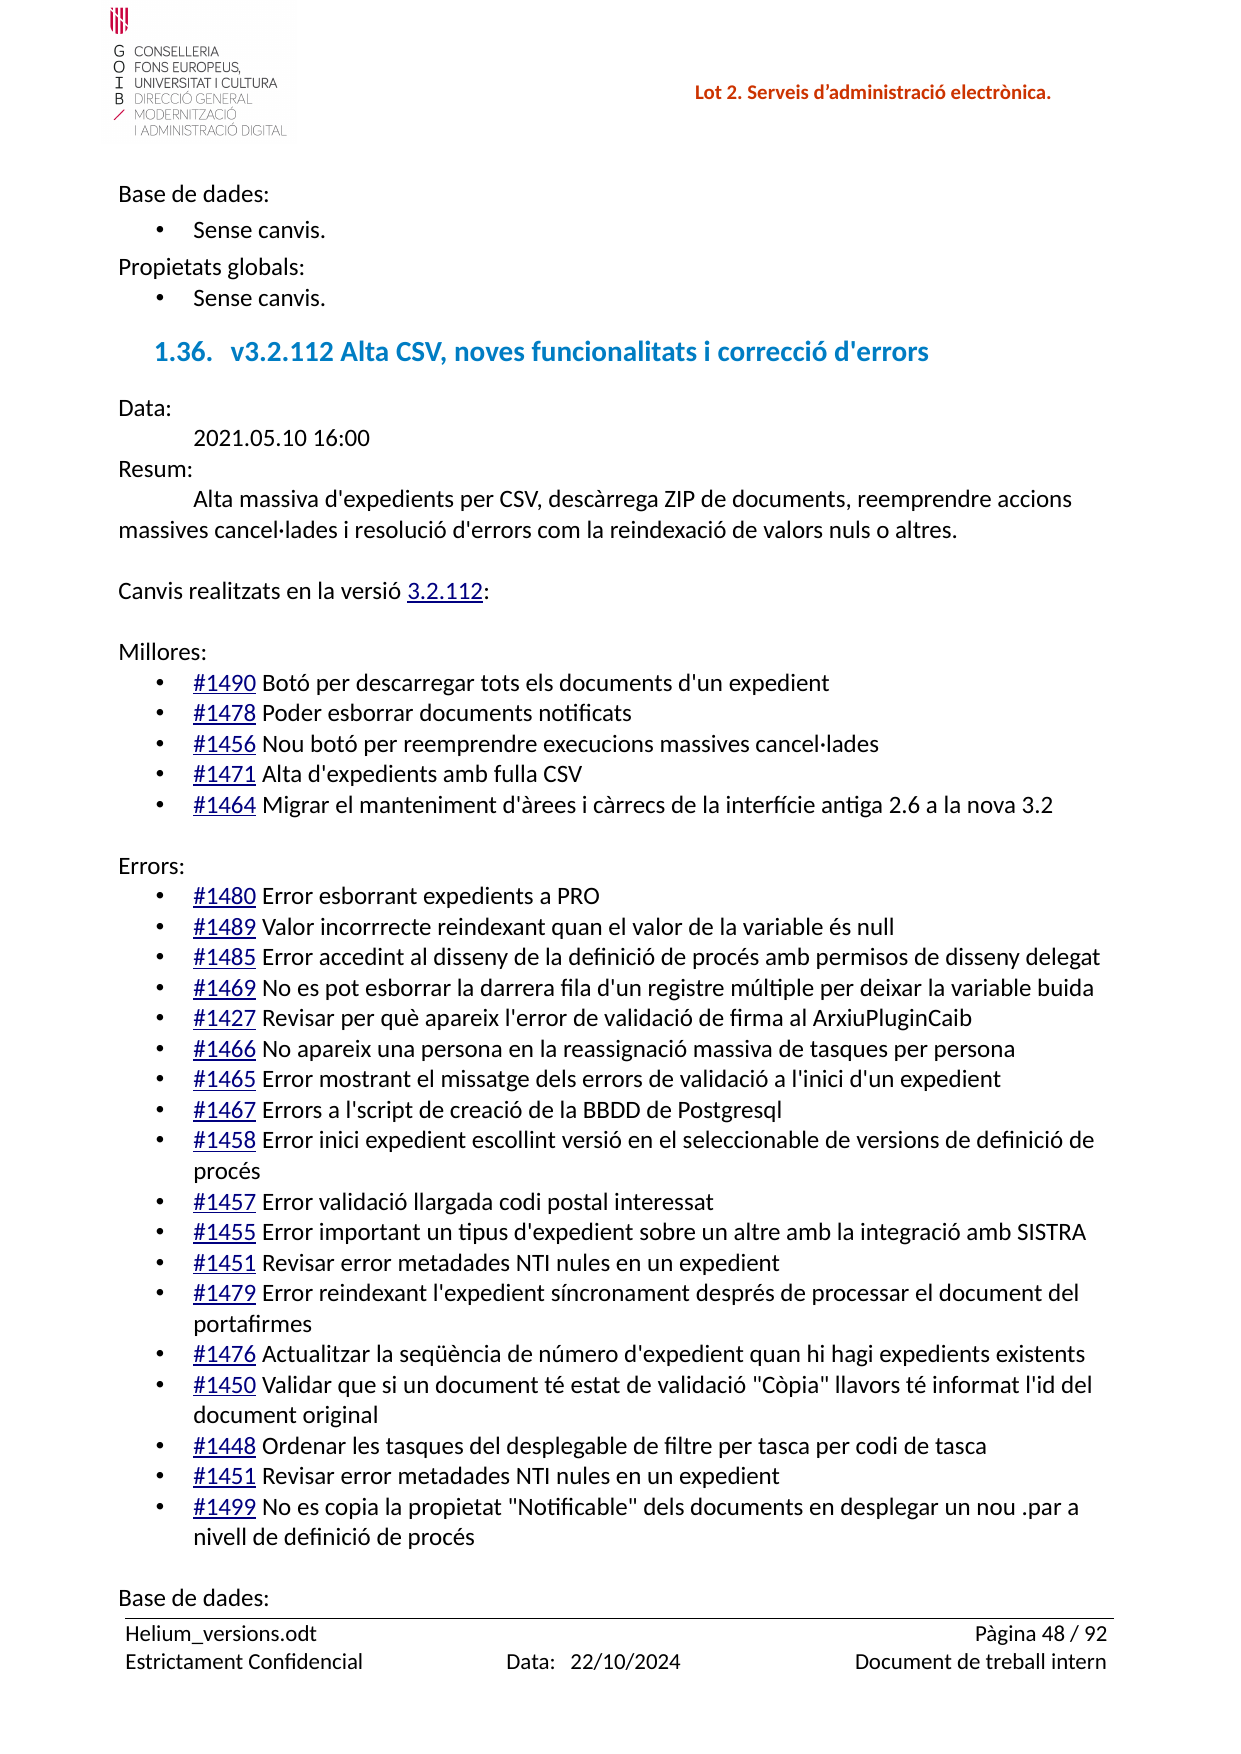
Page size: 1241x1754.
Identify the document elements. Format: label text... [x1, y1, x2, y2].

list #1469 No es pot esborrar la darrera fila d'un registre múltiple per deixar la variable buida [156, 972, 1122, 1002]
list #1456 Nou botó per reemprendre execucions massives cancel·lades [156, 728, 1122, 758]
list #1471 Alta d'expedients amb fulla CSV [156, 758, 1122, 789]
list #1489 Valor incorrrecte reindexant quan el valor de la variable és null [156, 911, 1122, 941]
text Resum: [118, 453, 1122, 484]
list Sense canvis. [156, 215, 1122, 245]
list #1464 Migrar el manteniment d'àrees i càrrecs de la interfície antiga 2.6 a la nova 3.2 [156, 789, 1122, 819]
text Base de dades: [118, 178, 1122, 209]
list #1448 Ordenar les tasques del desplegable de filtre per tasca per codi de tasca [156, 1430, 1122, 1460]
text Alta massiva d'expedients per CSV, descàrrega ZIP de documents, reemprendre accions massives cancel·lades i resolució d'errors com la reindexació de valors nuls o altres. [118, 484, 1122, 545]
subtitle v3.2.112 Alta CSV, noves funcionalitats i correcció d'errors [153, 333, 1122, 368]
list #1458 Error inici expedient escollint versió en el seleccionable de versions de definició de procés [156, 1124, 1122, 1186]
list #1455 Error important un tipus d'expedient sobre un altre amb la integració amb SISTRA [156, 1216, 1122, 1247]
text Errors: [118, 850, 1122, 880]
text Millores: [118, 636, 1122, 667]
list #1480 Error esborrant expedients a PRO [156, 880, 1122, 911]
list #1478 Poder esborrar documents notificats [156, 697, 1122, 728]
list #1466 No apareix una persona en la reassignació massiva de tasques per persona [156, 1033, 1122, 1063]
text Data: [118, 392, 1122, 423]
list Sense canvis. [156, 282, 1122, 312]
list #1457 Error validació llargada codi postal interessat [156, 1186, 1122, 1216]
text 2021.05.10 16:00 [118, 423, 1122, 453]
list #1476 Actualitzar la seqüència de número d'expedient quan hi hagi expedients existents [156, 1338, 1122, 1369]
text Canvis realitzats en la versió 3.2.112: [118, 575, 1122, 606]
text Propietats globals: [118, 251, 1122, 282]
list #1490 Botó per descarregar tots els documents d'un expedient [156, 667, 1122, 697]
list #1451 Revisar error metadades NTI nules en un expedient [156, 1460, 1122, 1491]
list #1479 Error reindexant l'expedient síncronament després de processar el document del portafirmes [156, 1277, 1122, 1338]
list #1465 Error mostrant el missatge dels errors de validació a l'inici d'un expedient [156, 1063, 1122, 1094]
list #1451 Revisar error metadades NTI nules en un expedient [156, 1247, 1122, 1277]
picture [100, 0, 297, 144]
list #1427 Revisar per què apareix l'error de validació de firma al ArxiuPluginCaib [156, 1002, 1122, 1033]
list #1485 Error accedint al disseny de la definició de procés amb permisos de disseny delegat [156, 941, 1122, 972]
list #1467 Errors a l'script de creació de la BBDD de Postgresql [156, 1094, 1122, 1124]
list #1450 Validar que si un document té estat de validació "Còpia" llavors té informat l'id del document original [156, 1369, 1122, 1430]
list #1499 No es copia la propietat "Notificable" dels documents en desplegar un nou .par a nivell de definició de procés [156, 1491, 1122, 1552]
text Base de dades: [118, 1582, 1122, 1613]
